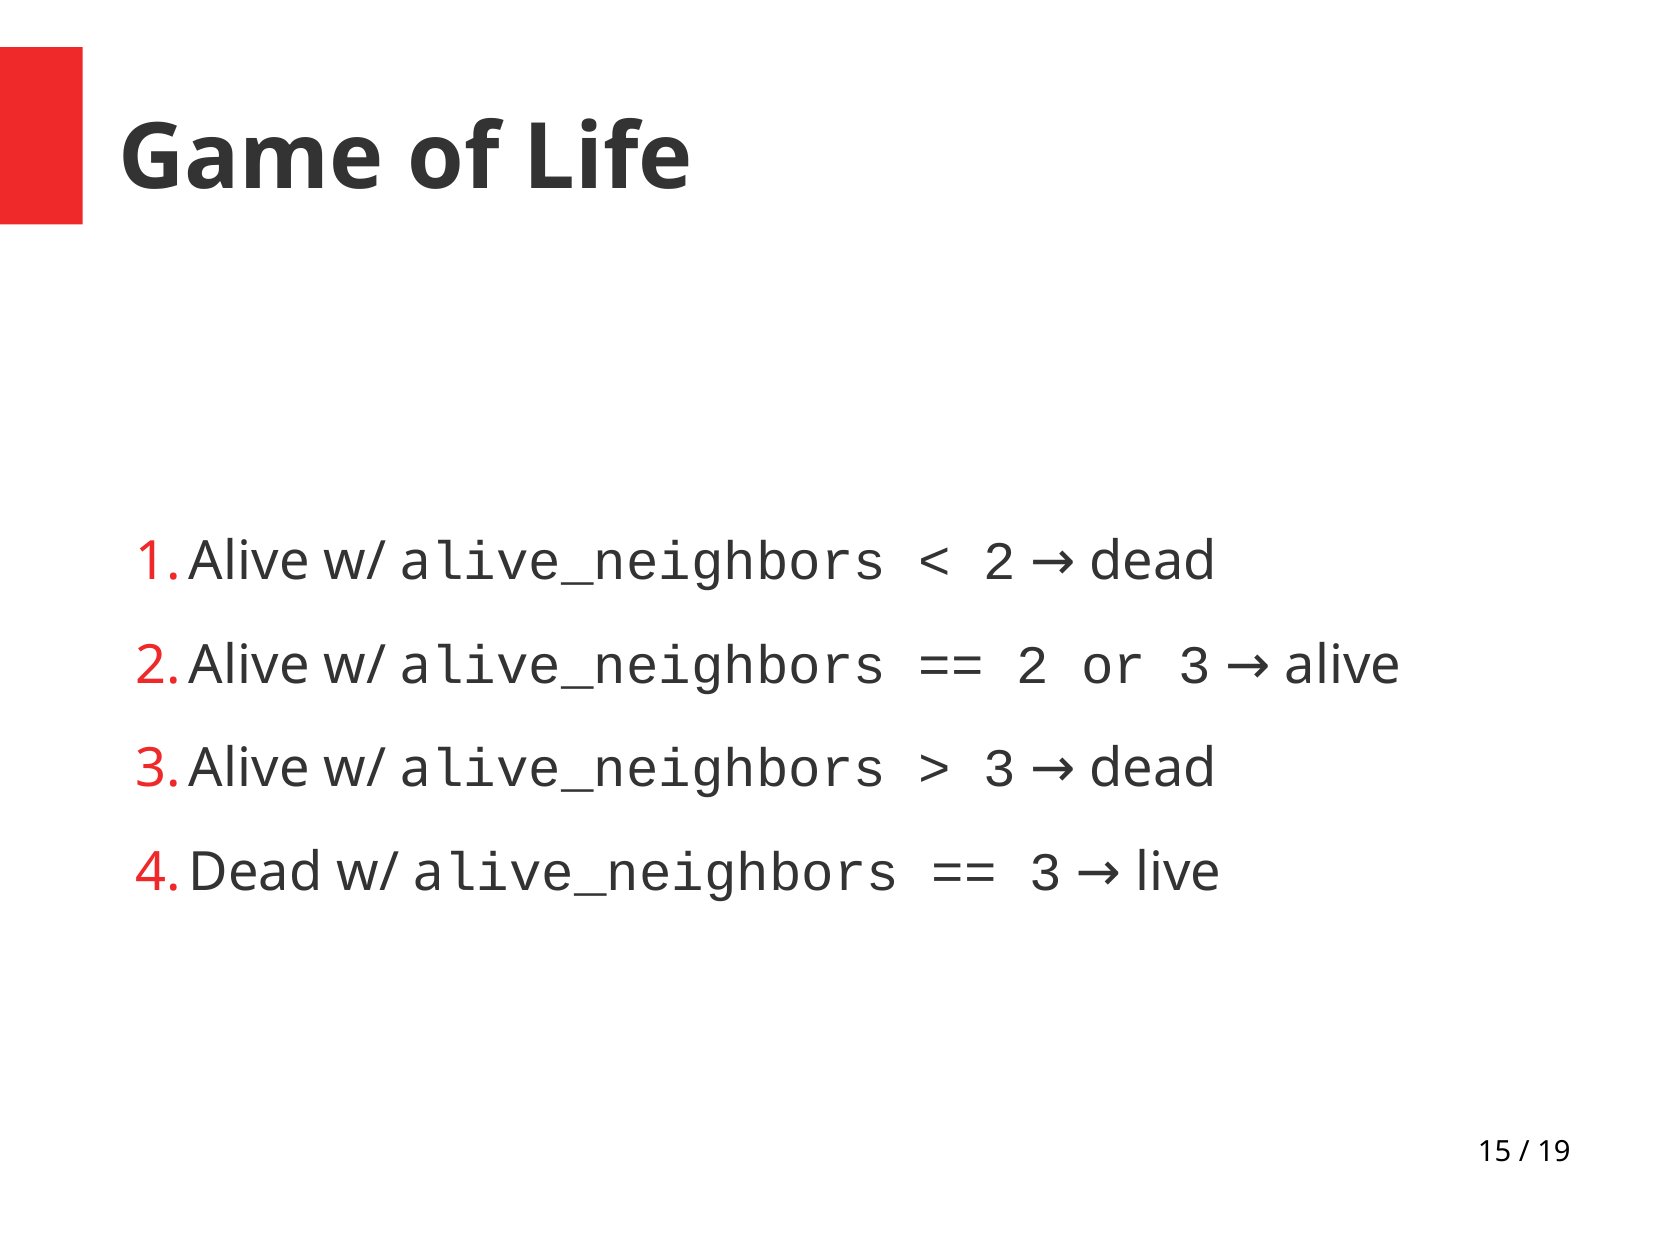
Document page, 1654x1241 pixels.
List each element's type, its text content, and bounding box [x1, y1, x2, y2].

list Alive w/ alive_neighbors < 2 → dead Alive w/ alive_neighbors == 2 or 3 → alive Alive w/ alive_neighbors > 3 → dead Dead w/ alive_neighbors == 3 → live [118, 354, 1536, 1074]
title Game of Life [118, 49, 1571, 257]
